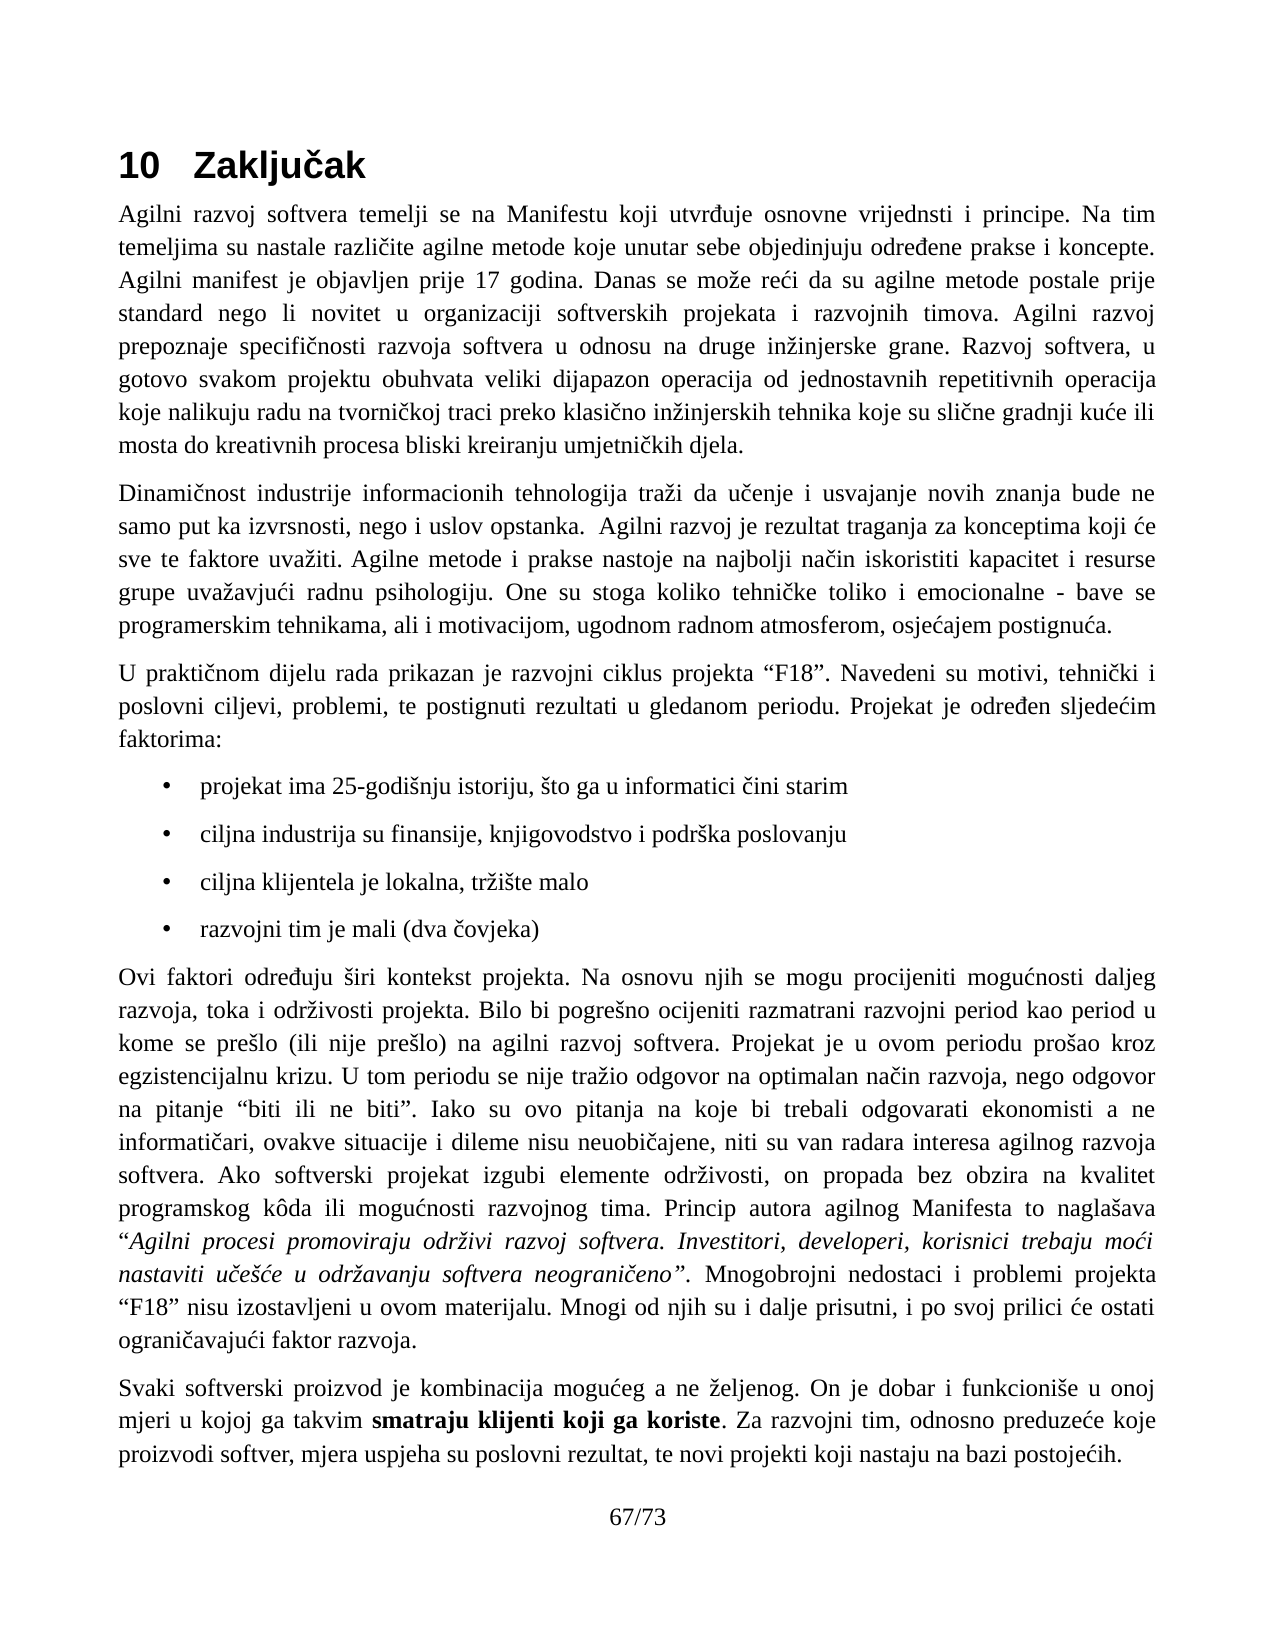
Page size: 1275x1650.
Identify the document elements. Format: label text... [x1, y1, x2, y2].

text Dinamičnost industrije informacionih tehnologija traži da učenje i usvajanje novih znanja bude ne samo put ka izvrsnosti, nego i uslov opstanka. Agilni razvoj je rezultat traganja za konceptima koji će sve te faktore uvažiti. Agilne metode i prakse nastoje na najbolji način iskoristiti kapacitet i resurse grupe uvažavjući radnu psihologiju. One su stoga koliko tehničke toliko i emocionalne - bave se programerskim tehnikama, ali i motivacijom, ugodnom radnom atmosferom, osjećajem postignuća. [118, 478, 1157, 639]
subtitle Zaključak [118, 143, 1157, 187]
text Agilni razvoj softvera temelji se na Manifestu koji utvrđuje osnovne vrijednsti i principe. Na tim temeljima su nastale različite agilne metode koje unutar sebe objedinjuju određene prakse i koncepte. Agilni manifest je objavljen prije 17 godina. Danas se može reći da su agilne metode postale prije standard nego li novitet u organizaciji softverskih projekata i razvojnih timova. Agilni razvoj prepoznaje specifičnosti razvoja softvera u odnosu na druge inžinjerske grane. Razvoj softvera, u gotovo svakom projektu obuhvata veliki dijapazon operacija od jednostavnih repetitivnih operacija koje nalikuju radu na tvorničkoj traci preko klasično inžinjerskih tehnika koje su slične gradnji kuće ili mosta do kreativnih procesa bliski kreiranju umjetničkih djela. [118, 199, 1157, 459]
text Svaki softverski proizvod je kombinacija mogućeg a ne željenog. On je dobar i funkcioniše u onoj mjeri u kojoj ga takvim smatraju klijenti koji ga koriste. Za razvojni tim, odnosno preduzeće koje proizvodi softver, mjera uspjeha su poslovni rezultat, te novi projekti koji nastaju na bazi postojećih. [118, 1373, 1157, 1467]
text U praktičnom dijelu rada prikazan je razvojni ciklus projekta “F18”. Navedeni su motivi, tehnički i poslovni ciljevi, problemi, te postignuti rezultati u gledanom periodu. Projekat je određen sljedećim faktorima: [118, 658, 1157, 752]
list projekat ima 25-godišnju istoriju, što ga u informatici čini starim [162, 771, 1157, 800]
list ciljna industrija su finansije, knjigovodstvo i podrška poslovanju [162, 819, 1157, 848]
text Ovi faktori određuju širi kontekst projekta. Na osnovu njih se mogu procijeniti mogućnosti daljeg razvoja, toka i održivosti projekta. Bilo bi pogrešno ocijeniti razmatrani razvojni period kao period u kome se prešlo (ili nije prešlo) na agilni razvoj softvera. Projekat je u ovom periodu prošao kroz egzistencijalnu krizu. U tom periodu se nije tražio odgovor na optimalan način razvoja, nego odgovor na pitanje “biti ili ne biti”. Iako su ovo pitanja na koje bi trebali odgovarati ekonomisti a ne informatičari, ovakve situacije i dileme nisu neuobičajene, niti su van radara interesa agilnog razvoja softvera. Ako softverski projekat izgubi elemente održivosti, on propada bez obzira na kvalitet programskog kôda ili mogućnosti razvojnog tima. Princip autora agilnog Manifesta to naglašava “Agilni procesi promoviraju održivi razvoj softvera. Investitori, developeri, korisnici trebaju moći nastaviti učešće u održavanju softvera neograničeno”. Mnogobrojni nedostaci i problemi projekta “F18” nisu izostavljeni u ovom materijalu. Mnogi od njih su i dalje prisutni, i po svoj prilici će ostati ograničavajući faktor razvoja. [118, 962, 1157, 1354]
list ciljna klijentela je lokalna, tržište malo [162, 867, 1157, 895]
list razvojni tim je mali (dva čovjeka) [162, 914, 1157, 943]
